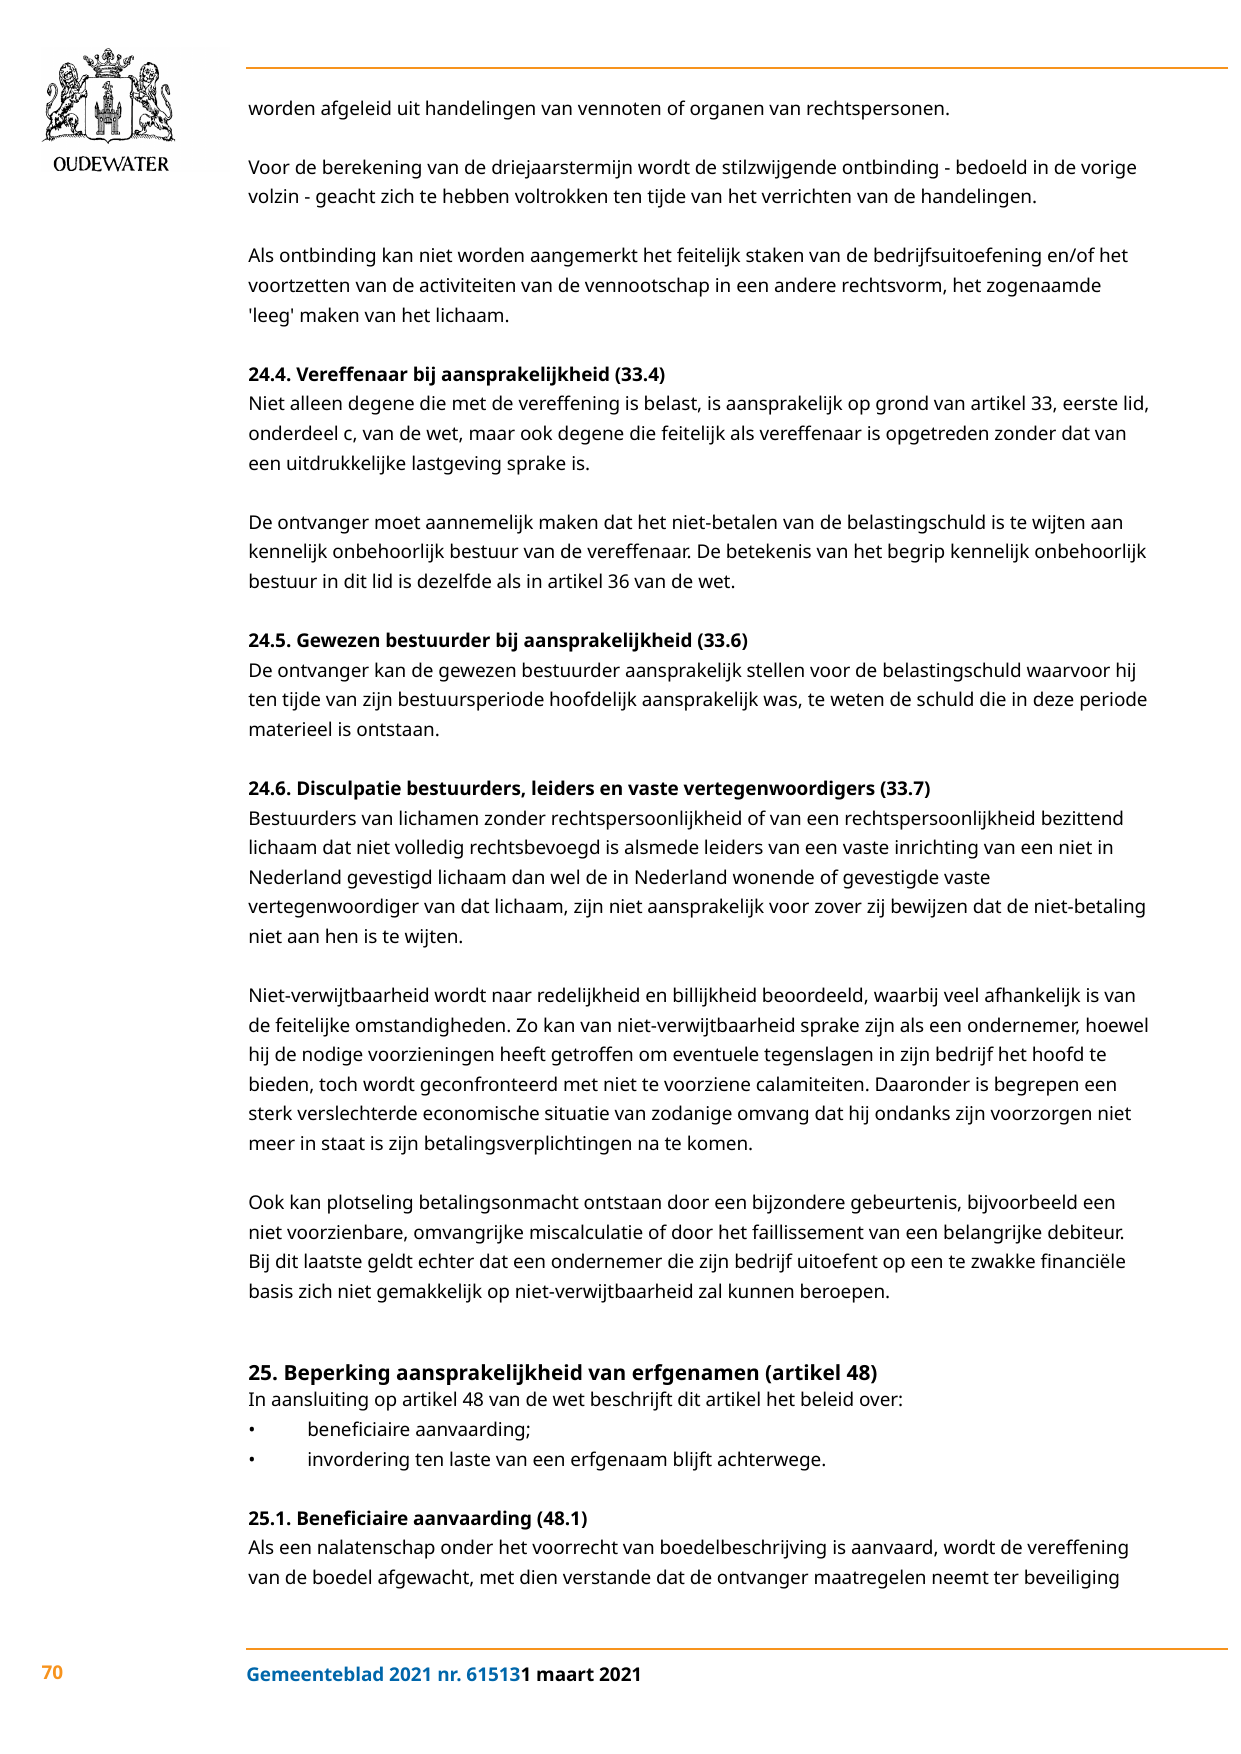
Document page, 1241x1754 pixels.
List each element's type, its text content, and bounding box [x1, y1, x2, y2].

text Als ontbinding kan niet worden aangemerkt het feitelijk staken van de bedrijfsuitoefening en/of het voortzetten van de activiteiten van de vennootschap in een andere rechtsvorm, het zogenaamde 'leeg' maken van het lichaam. [248, 243, 1152, 328]
text Niet-verwijtbaarheid wordt naar redelijkheid en billijkheid beoordeeld, waarbij veel afhankelijk is van de feitelijke omstandigheden. Zo kan van niet-verwijtbaarheid sprake zijn als een ondernemer, hoewel hij de nodige voorzieningen heeft getroffen om eventuele tegenslagen in zijn bedrijf het hoofd te bieden, toch wordt geconfronteerd met niet te voorziene calamiteiten. Daaronder is begrepen een sterk verslechterde economische situatie van zodanige omvang dat hij ondanks zijn voorzorgen niet meer in staat is zijn betalingsverplichtingen na te komen. [248, 982, 1152, 1156]
list invordering ten laste van een erfgenaam blijft achterwege. [248, 1446, 1152, 1471]
text 25. Beperking aansprakelijkheid van erfgenamen (artikel 48) [248, 1358, 1152, 1387]
text In aansluiting op artikel 48 van de wet beschrijft dit artikel het beleid over: [248, 1387, 1152, 1412]
list beneficiaire aanvaarding; [248, 1416, 1152, 1442]
text De ontvanger kan de gewezen bestuurder aansprakelijk stellen voor de belastingschuld waarvoor hij ten tijde van zijn bestuursperiode hoofdelijk aansprakelijk was, te weten de schuld die in deze periode materieel is ontstaan. [248, 657, 1152, 742]
text 24.5. Gewezen bestuurder bij aansprakelijkheid (33.6) [248, 627, 1152, 653]
text Bestuurders van lichamen zonder rechtspersoonlijkheid of van een rechtspersoonlijkheid bezittend lichaam dat niet volledig rechtsbevoegd is alsmede leiders van een vaste inrichting van een niet in Nederland gevestigd lichaam dan wel de in Nederland wonende of gevestigde vaste vertegenwoordiger van dat lichaam, zijn niet aansprakelijk voor zover zij bewijzen dat de niet-betaling niet aan hen is te wijten. [248, 805, 1152, 949]
text 25.1. Beneficiaire aanvaarding (48.1) [248, 1505, 1152, 1531]
text worden afgeleid uit handelingen van vennoten of organen van rechtspersonen. [248, 95, 1152, 121]
text Voor de berekening van de driejaarstermijn wordt de stilzwijgende ontbinding - bedoeld in de vorige volzin - geacht zich te hebben voltrokken ten tijde van het verrichten van de handelingen. [248, 154, 1152, 209]
picture [41, 47, 231, 172]
text Ook kan plotseling betalingsonmacht ontstaan door een bijzondere gebeurtenis, bijvoorbeeld een niet voorzienbare, omvangrijke miscalculatie of door het faillissement van een belangrijke debiteur. Bij dit laatste geldt echter dat een ondernemer die zijn bedrijf uitoefent op een te zwakke financiële basis zich niet gemakkelijk op niet-verwijtbaarheid zal kunnen beroepen. [248, 1189, 1152, 1304]
text Niet alleen degene die met de vereffening is belast, is aansprakelijk op grond van artikel 33, eerste lid, onderdeel c, van de wet, maar ook degene die feitelijk als vereffenaar is opgetreden zonder dat van een uitdrukkelijke lastgeving sprake is. [248, 391, 1152, 476]
text 24.4. Vereffenaar bij aansprakelijkheid (33.4) [248, 361, 1152, 387]
text 24.6. Disculpatie bestuurders, leiders en vaste vertegenwoordigers (33.7) [248, 775, 1152, 801]
text Als een nalatenschap onder het voorrecht van boedelbeschrijving is aanvaard, wordt de vereffening van de boedel afgewacht, met dien verstande dat de ontvanger maatregelen neemt ter beveiliging [248, 1534, 1152, 1590]
text De ontvanger moet aannemelijk maken dat het niet-betalen van de belastingschuld is te wijten aan kennelijk onbehoorlijk bestuur van de vereffenaar. De betekenis van het begrip kennelijk onbehoorlijk bestuur in dit lid is dezelfde als in artikel 36 van de wet. [248, 509, 1152, 594]
